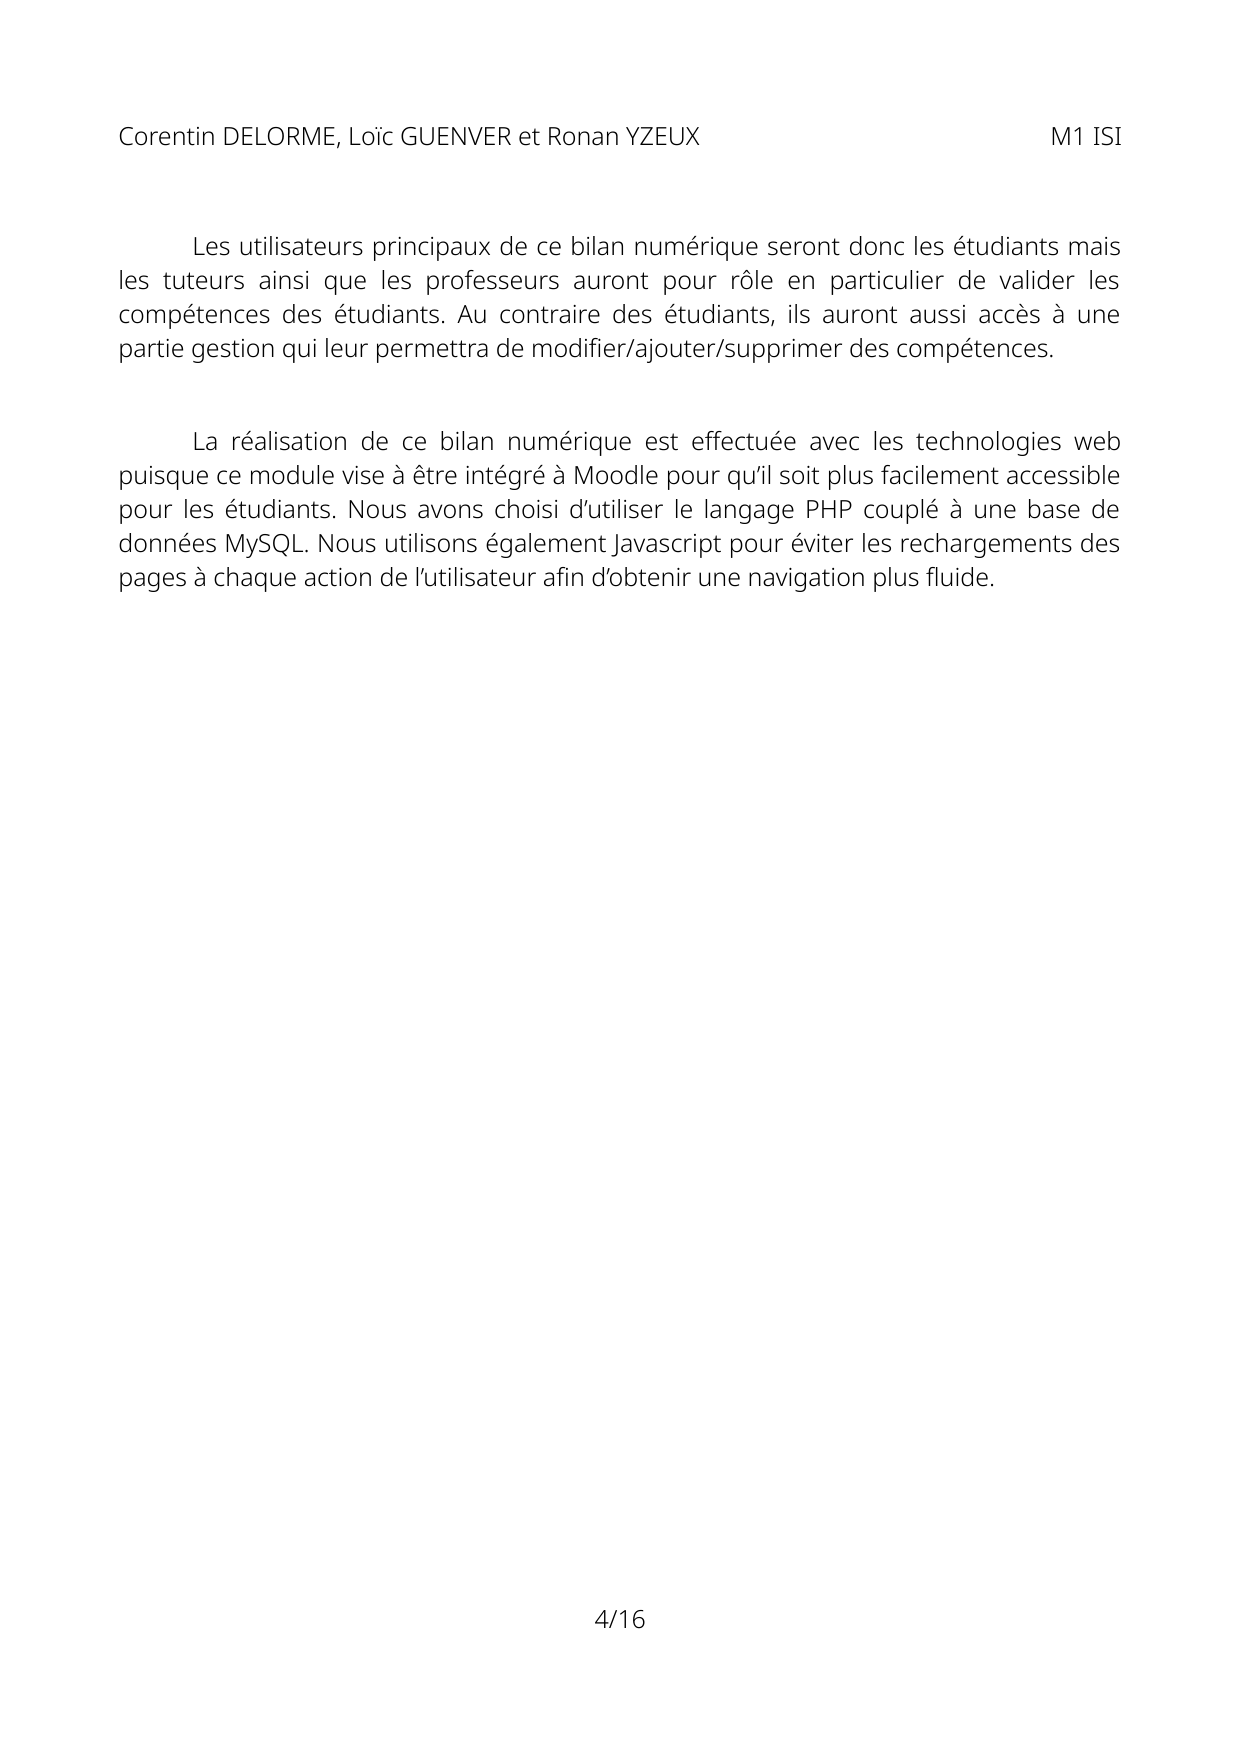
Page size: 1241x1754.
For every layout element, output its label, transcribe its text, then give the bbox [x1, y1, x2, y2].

text La réalisation de ce bilan numérique est effectuée avec les technologies web puisque ce module vise à être intégré à Moodle pour qu’il soit plus facilement accessible pour les étudiants. Nous avons choisi d’utiliser le langage PHP couplé à une base de données MySQL. Nous utilisons également Javascript pour éviter les rechargements des pages à chaque action de l’utilisateur afin d’obtenir une navigation plus fluide. [118, 423, 1122, 594]
text Les utilisateurs principaux de ce bilan numérique seront donc les étudiants mais les tuteurs ainsi que les professeurs auront pour rôle en particulier de valider les compétences des étudiants. Au contraire des étudiants, ils auront aussi accès à une partie gestion qui leur permettra de modifier/ajouter/supprimer des compétences. [118, 228, 1122, 364]
